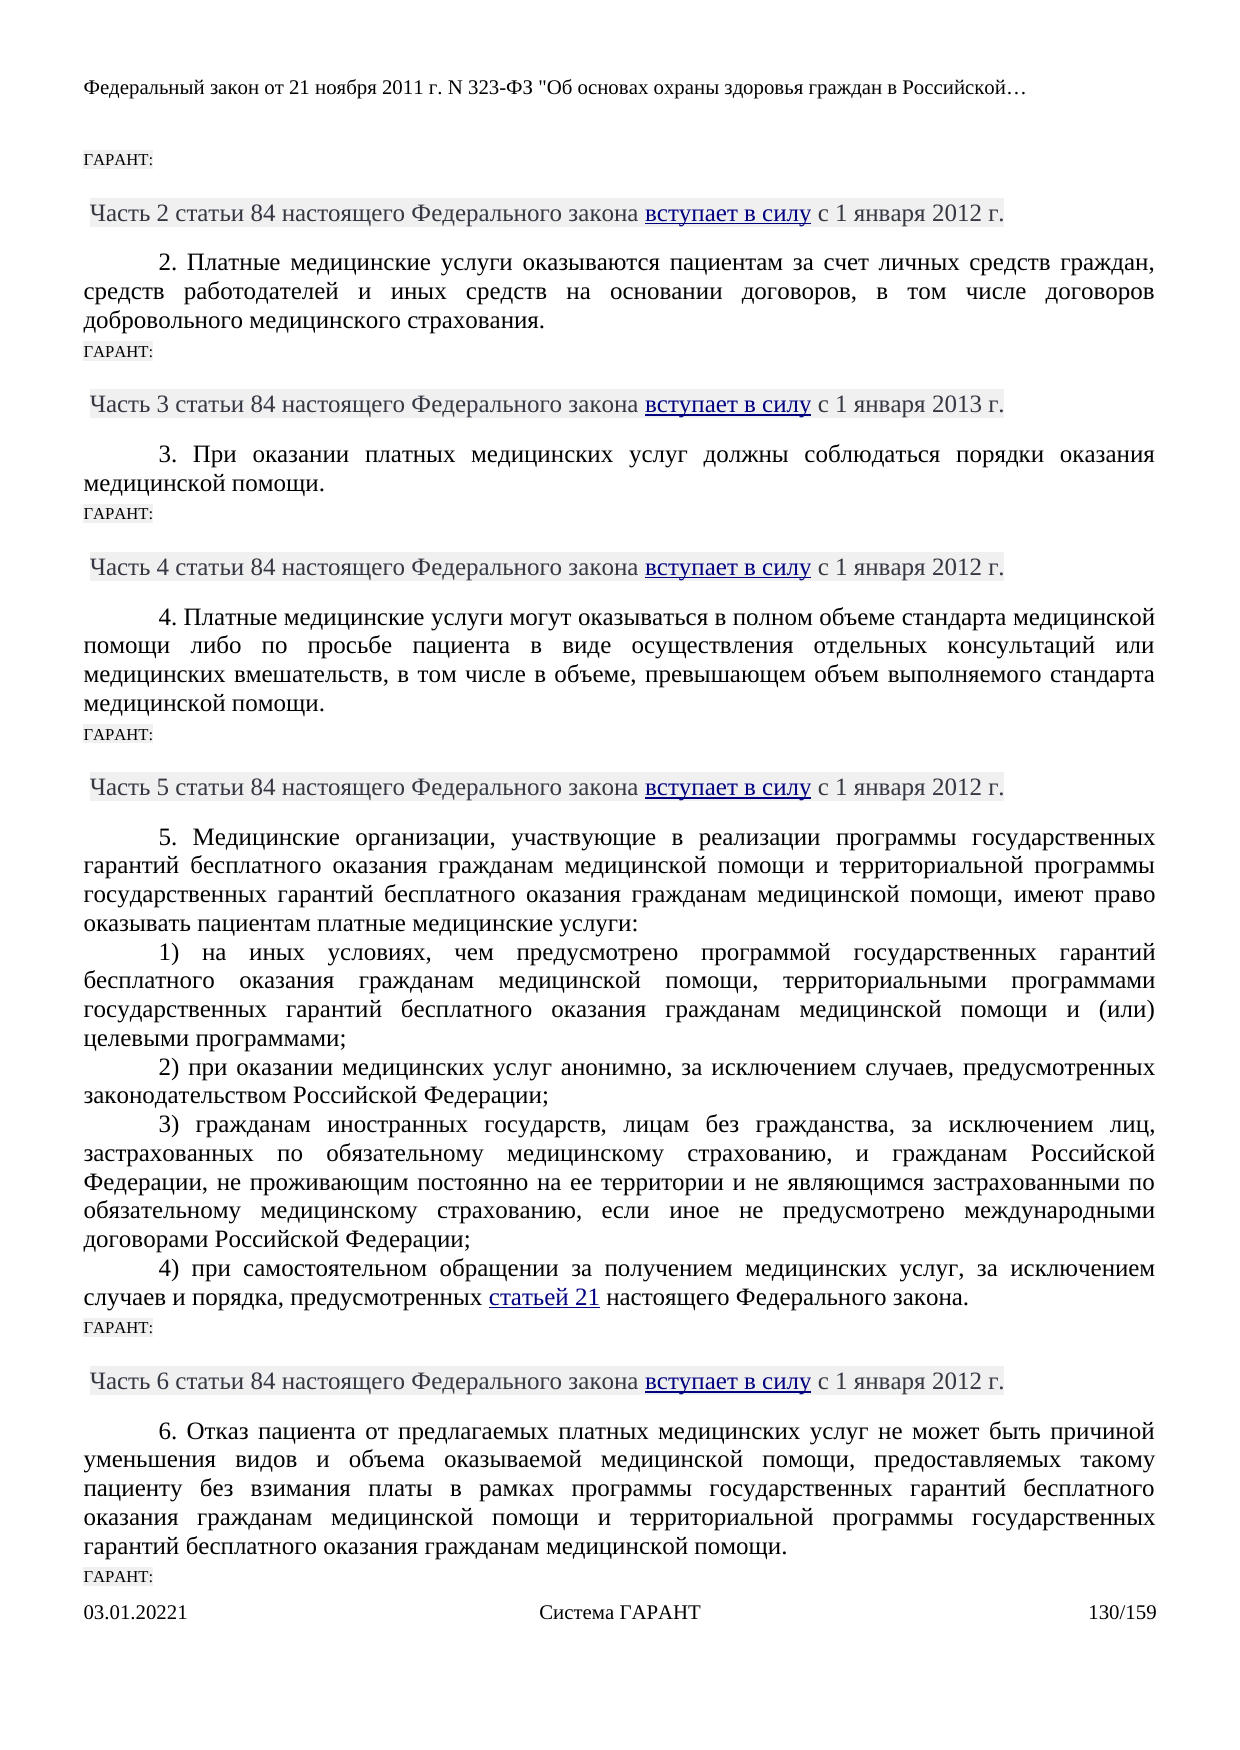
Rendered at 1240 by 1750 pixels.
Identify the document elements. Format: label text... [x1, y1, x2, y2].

text Часть 3 статьи 84 настоящего Федерального закона вступает в силу с 1 января 2013 г. [83, 389, 1156, 418]
text ГАРАНТ: [83, 341, 1156, 361]
text 2) при оказании медицинских услуг анонимно, за исключением случаев, предусмотренных законодательством Российской Федерации; [83, 1052, 1156, 1109]
text Часть 4 статьи 84 настоящего Федерального закона вступает в силу с 1 января 2012 г. [83, 552, 1156, 581]
text ГАРАНТ: [83, 1318, 1156, 1337]
text 4) при самостоятельном обращении за получением медицинских услуг, за исключением случаев и порядка, предусмотренных статьей 21 настоящего Федерального закона. [83, 1253, 1156, 1311]
text 2. Платные медицинские услуги оказываются пациентам за счет личных средств граждан, средств работодателей и иных средств на основании договоров, в том числе договоров добровольного медицинского страхования. [83, 247, 1156, 334]
text Часть 5 статьи 84 настоящего Федерального закона вступает в силу с 1 января 2012 г. [83, 772, 1156, 801]
text ГАРАНТ: [83, 504, 1156, 523]
text Часть 2 статьи 84 настоящего Федерального закона вступает в силу с 1 января 2012 г. [83, 198, 1156, 227]
text ГАРАНТ: [83, 724, 1156, 743]
text 1) на иных условиях, чем предусмотрено программой государственных гарантий бесплатного оказания гражданам медицинской помощи, территориальными программами государственных гарантий бесплатного оказания гражданам медицинской помощи и (или) целевыми программами; [83, 937, 1156, 1052]
text ГАРАНТ: [83, 1567, 1156, 1586]
text 3) гражданам иностранных государств, лицам без гражданства, за исключением лиц, застрахованных по обязательному медицинскому страхованию, и гражданам Российской Федерации, не проживающим постоянно на ее территории и не являющимся застрахованными по обязательному медицинскому страхованию, если иное не предусмотрено международными договорами Российской Федерации; [83, 1109, 1156, 1253]
text 5. Медицинские организации, участвующие в реализации программы государственных гарантий бесплатного оказания гражданам медицинской помощи и территориальной программы государственных гарантий бесплатного оказания гражданам медицинской помощи, имеют право оказывать пациентам платные медицинские услуги: [83, 822, 1156, 937]
text 3. При оказании платных медицинских услуг должны соблюдаться порядки оказания медицинской помощи. [83, 439, 1156, 496]
text 6. Отказ пациента от предлагаемых платных медицинских услуг не может быть причиной уменьшения видов и объема оказываемой медицинской помощи, предоставляемых такому пациенту без взимания платы в рамках программы государственных гарантий бесплатного оказания гражданам медицинской помощи и территориальной программы государственных гарантий бесплатного оказания гражданам медицинской помощи. [83, 1416, 1156, 1559]
text 4. Платные медицинские услуги могут оказываться в полном объеме стандарта медицинской помощи либо по просьбе пациента в виде осуществления отдельных консультаций или медицинских вмешательств, в том числе в объеме, превышающем объем выполняемого стандарта медицинской помощи. [83, 602, 1156, 717]
text ГАРАНТ: [83, 150, 1156, 169]
text Часть 6 статьи 84 настоящего Федерального закона вступает в силу с 1 января 2012 г. [83, 1366, 1156, 1395]
